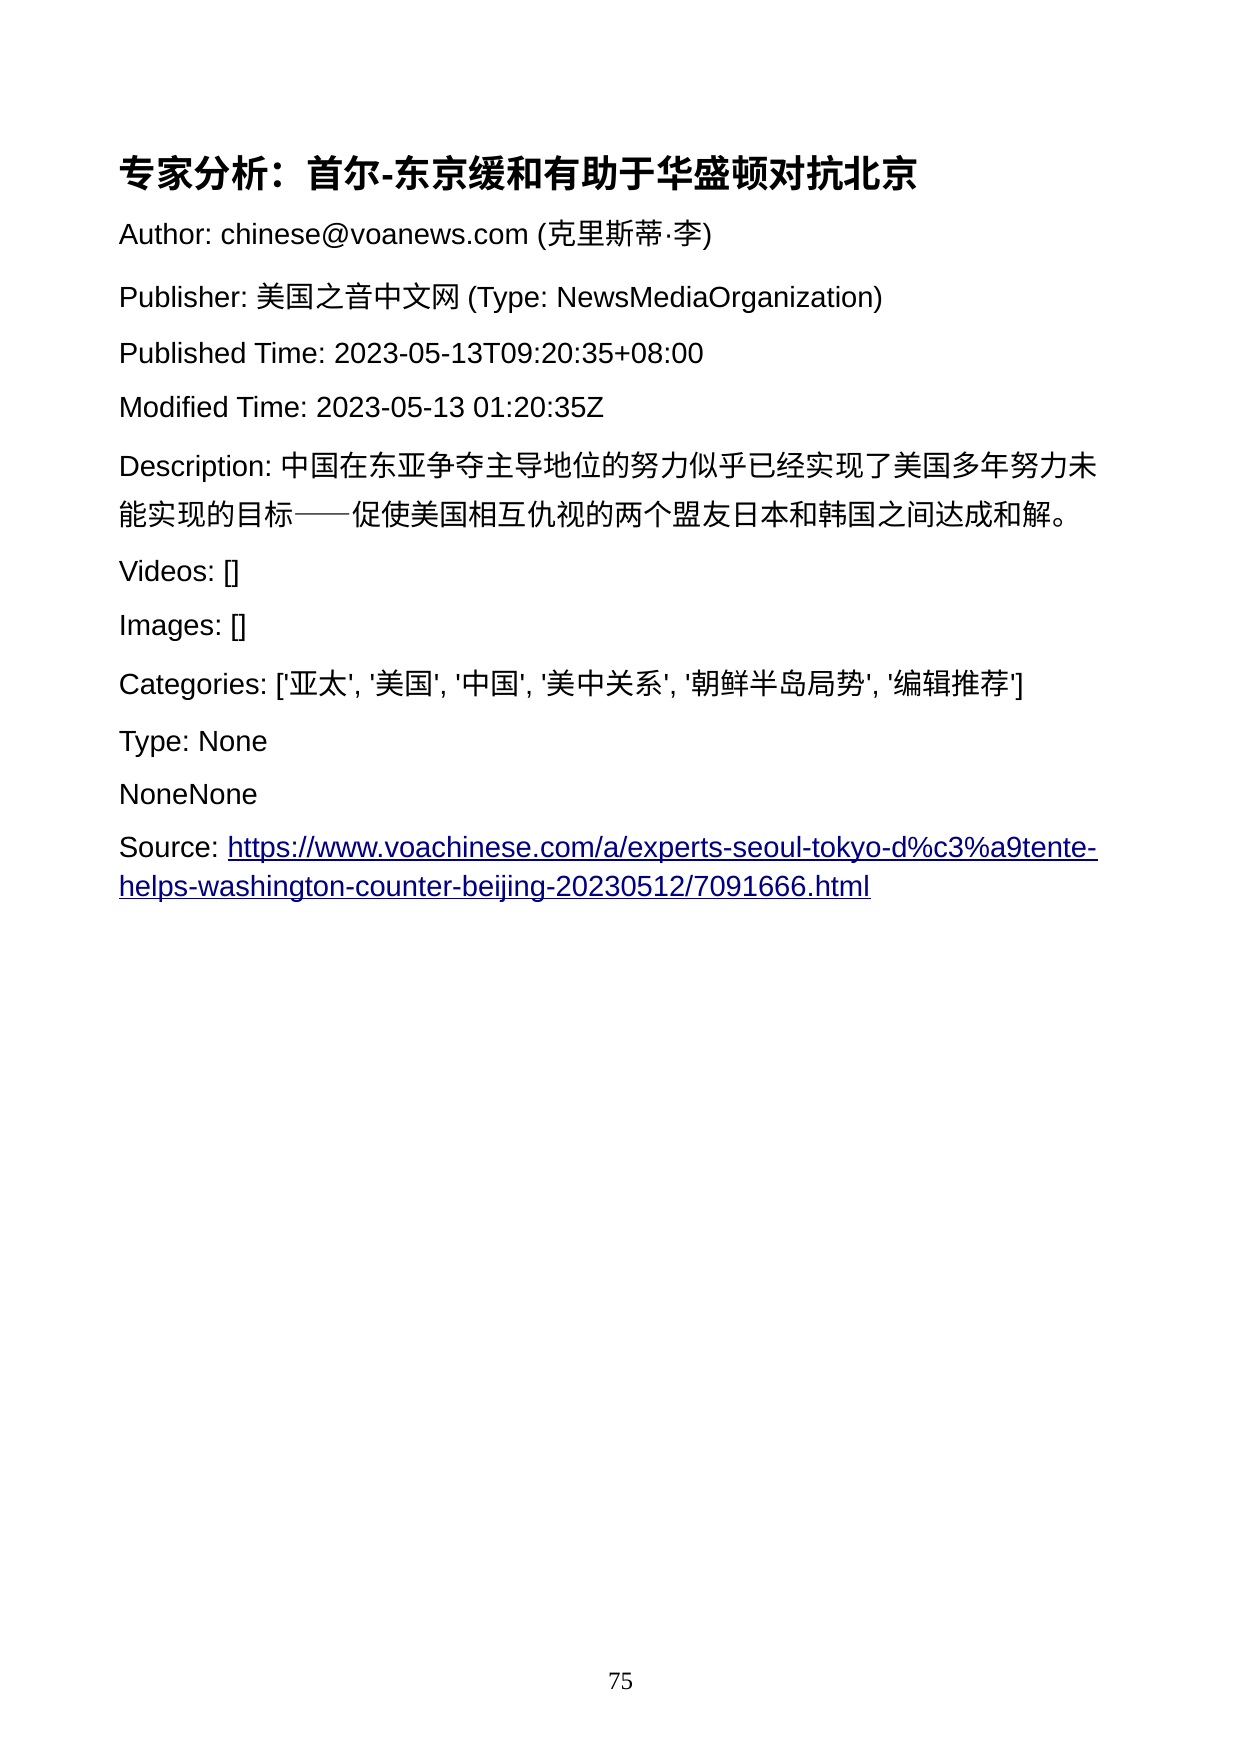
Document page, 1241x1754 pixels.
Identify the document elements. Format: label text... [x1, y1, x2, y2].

subtitle 专家分析：首尔-东京缓和有助于华盛顿对抗北京 [118, 143, 1122, 198]
text Publisher: 美国之音中文网 (Type: NewsMediaOrganization) [118, 273, 1122, 316]
text NoneNone [118, 777, 1122, 811]
text Videos: [] [118, 554, 1122, 588]
text Author: chinese@voanews.com (克里斯蒂·李) [118, 210, 1122, 253]
text Source: https://www.voachinese.com/a/experts-seoul-tokyo-d%c3%a9tente-helps-washington-counter-beijing-20230512/7091666.html [118, 830, 1122, 902]
text Published Time: 2023-05-13T09:20:35+08:00 [118, 337, 1122, 370]
text Modified Time: 2023-05-13 01:20:35Z [118, 390, 1122, 423]
text Categories: ['亚太', '美国', '中国', '美中关系', '朝鲜半岛局势', '编辑推荐'] [118, 661, 1122, 703]
text Images: [] [118, 608, 1122, 641]
text Description: 中国在东亚争夺主导地位的努力似乎已经实现了美国多年努力未能实现的目标——促使美国相互仇视的两个盟友日本和韩国之间达成和解。 [118, 443, 1122, 534]
text Type: None [118, 724, 1122, 757]
